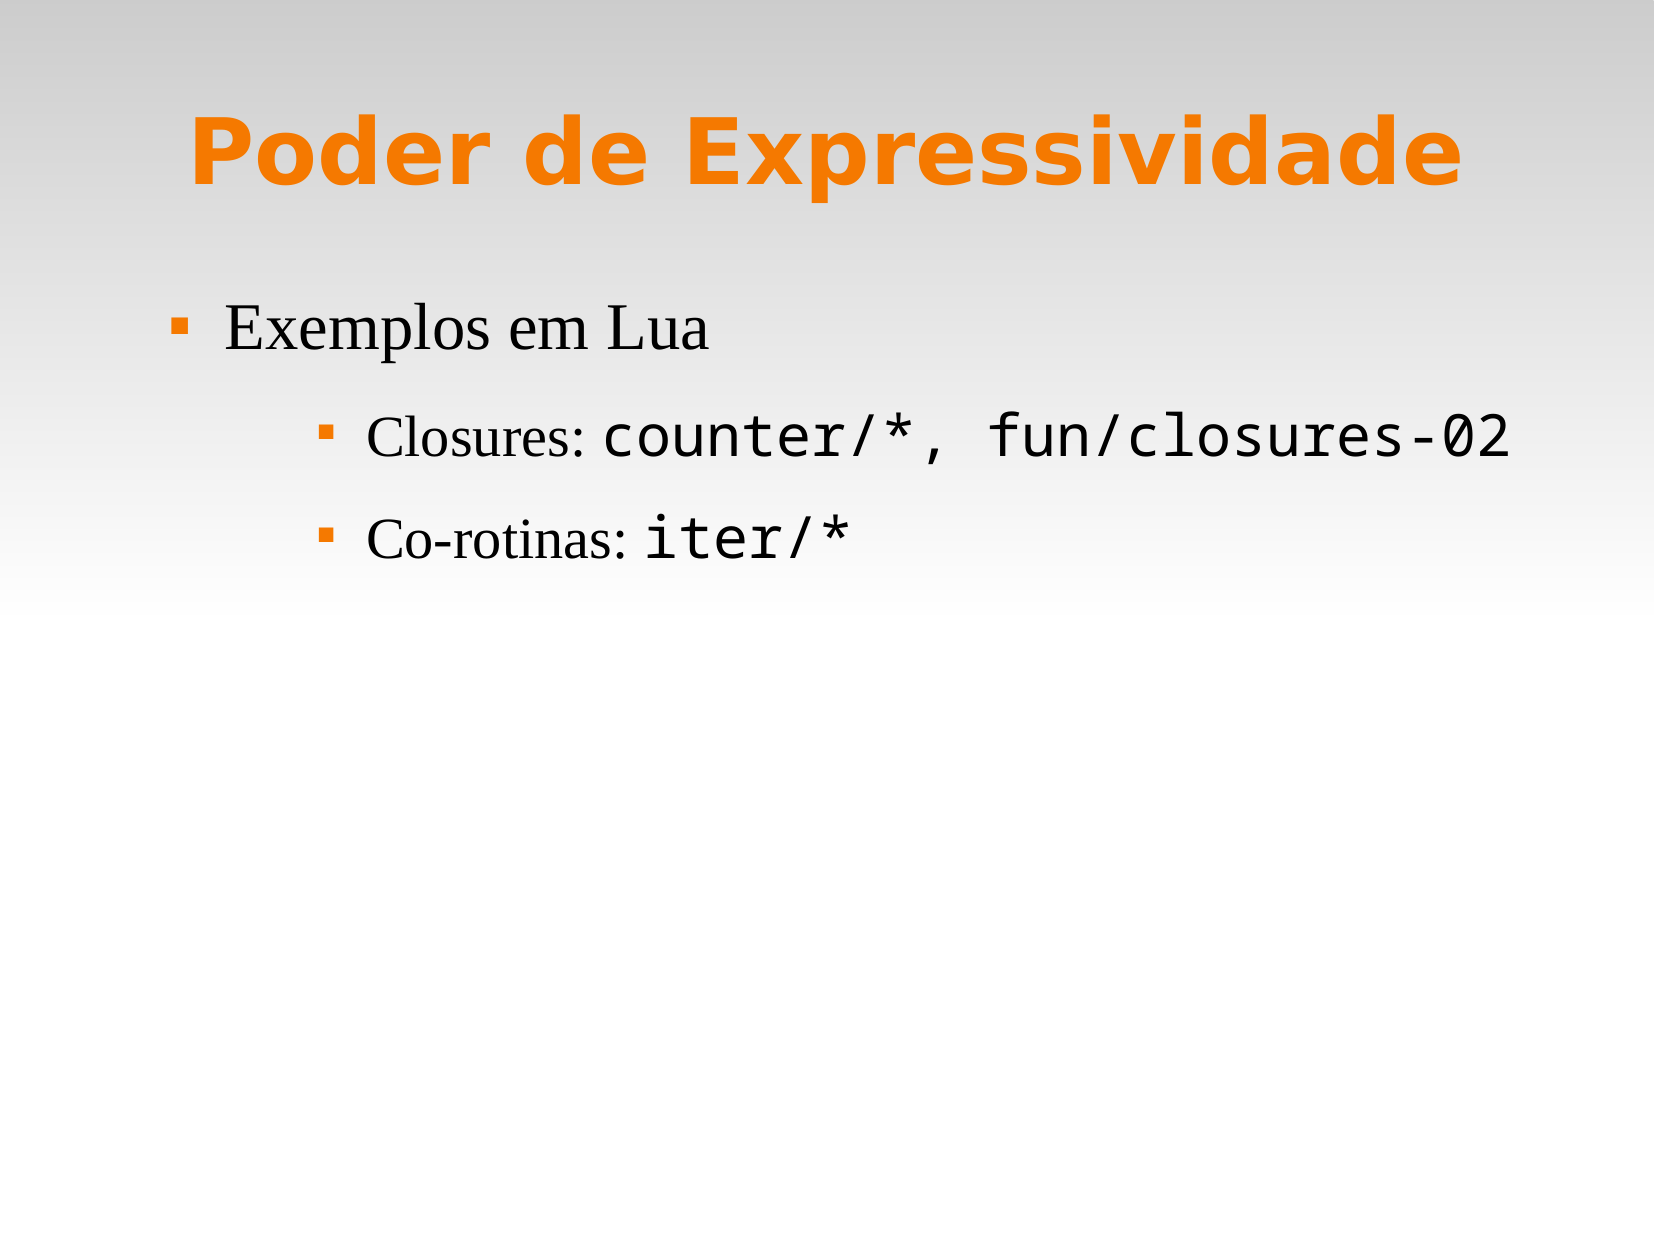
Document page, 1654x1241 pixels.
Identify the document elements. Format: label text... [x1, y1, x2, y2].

list Exemplos em Lua Closures: counter/*, fun/closures-02 Co-rotinas: iter/* [82, 290, 1571, 1109]
title Poder de Expressividade [82, 49, 1571, 257]
